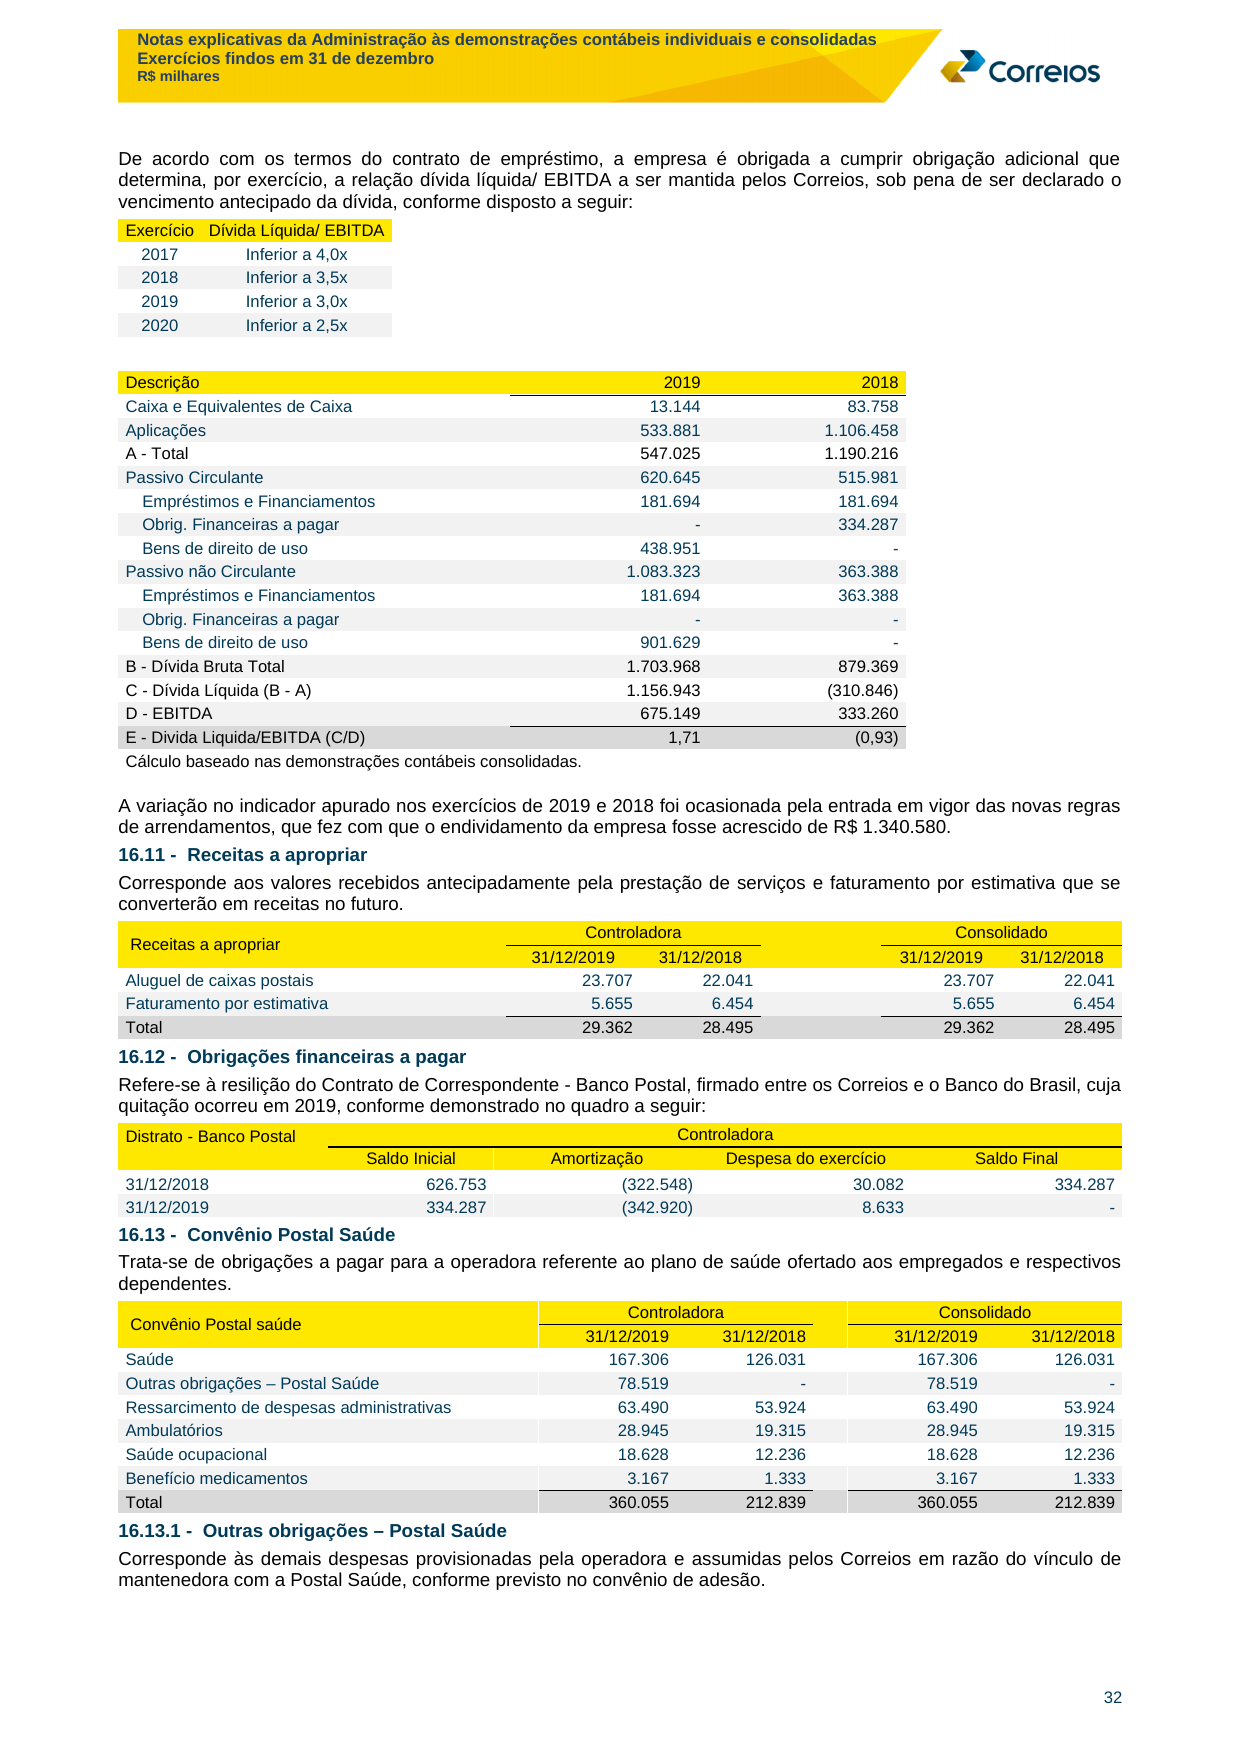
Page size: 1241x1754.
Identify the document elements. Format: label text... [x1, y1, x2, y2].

table_cell 212.839 [676, 1491, 813, 1513]
picture [674, 424, 680, 431]
table_header Controladora [328, 1123, 1122, 1146]
table_cell - [510, 513, 708, 536]
picture [863, 1201, 871, 1210]
picture [969, 1448, 977, 1459]
picture [1065, 1402, 1072, 1408]
picture [188, 1451, 195, 1457]
table_cell Empréstimos e Financiamentos [118, 584, 510, 607]
subtitle Receitas a apropriar [118, 844, 1122, 865]
table_cell 1.190.216 [708, 442, 906, 466]
picture [881, 518, 887, 525]
table_cell 1.083.323 [510, 560, 708, 584]
table_cell [761, 992, 881, 1016]
table_cell 31/12/2019 [881, 946, 1002, 968]
picture [331, 272, 338, 278]
table_cell Ambulatórios [118, 1419, 538, 1443]
table_cell Passivo Circulante [118, 466, 510, 489]
picture [870, 426, 879, 436]
table_cell - [708, 631, 906, 655]
table_cell 31/12/2018 [640, 946, 761, 968]
table_cell Bens de direito de uso [118, 536, 510, 560]
table_cell A - Total [118, 442, 510, 466]
table_cell 1.156.943 [510, 678, 708, 702]
picture [949, 1403, 958, 1413]
table_cell 1.333 [985, 1466, 1122, 1490]
picture [199, 403, 205, 415]
picture [265, 403, 273, 408]
table_cell 1.333 [676, 1466, 813, 1490]
table_header 2018 [708, 371, 906, 394]
picture [207, 616, 213, 625]
table_cell 533.881 [510, 418, 708, 442]
picture [224, 1451, 231, 1457]
picture [890, 589, 898, 601]
table_cell 515.981 [708, 466, 906, 489]
picture [154, 639, 162, 644]
table_cell 3.167 [539, 1466, 676, 1490]
table_cell 334.287 [708, 513, 906, 536]
table_cell 2017 [118, 242, 201, 266]
picture [848, 400, 856, 411]
table_cell Passivo não Circulante [118, 560, 510, 584]
table_cell 31/12/2018 [1002, 946, 1122, 968]
table_cell 31/12/2018 [118, 1170, 328, 1194]
table_cell 63.490 [539, 1395, 676, 1419]
table_cell Inferior a 3,5x [201, 266, 392, 289]
table_cell 19.315 [676, 1419, 813, 1443]
table_cell 2018 [118, 266, 201, 289]
table_cell [813, 1443, 847, 1466]
table_cell (322.548) [494, 1170, 700, 1194]
table_cell 334.287 [328, 1194, 493, 1217]
table_cell 31/12/2019 [848, 1325, 985, 1348]
picture [300, 498, 307, 504]
picture [186, 542, 192, 554]
table_cell [813, 1466, 847, 1490]
table_cell 30.082 [700, 1170, 911, 1194]
text Refere-se à resilição do Contrato de Correspondente - Banco Postal, firmado entre os Correios e o Banco do Brasil, cuja quitação ocorreu em 2019, conforme demonstrado no quadro a seguir: [118, 1073, 1122, 1116]
picture [242, 403, 250, 408]
picture [946, 974, 951, 983]
table_header Descrição [118, 371, 510, 394]
picture [265, 251, 273, 256]
picture [156, 613, 162, 625]
table_cell Saldo Inicial [328, 1148, 493, 1170]
picture [735, 976, 743, 986]
table_cell 12.236 [985, 1443, 1122, 1466]
picture [790, 1448, 796, 1457]
picture [259, 295, 264, 307]
table_cell 901.629 [510, 631, 708, 655]
table_header Receitas a apropriar [118, 921, 506, 968]
table_cell 547.025 [510, 442, 708, 466]
picture [282, 498, 289, 504]
picture [288, 400, 294, 412]
picture [652, 542, 658, 551]
picture [642, 1378, 649, 1384]
picture [345, 592, 351, 601]
picture [1105, 1403, 1114, 1413]
picture [207, 521, 213, 530]
table_cell 181.694 [708, 489, 906, 513]
picture [1099, 1401, 1104, 1410]
table_cell 29.362 [881, 1017, 1002, 1039]
table_cell 6.454 [1002, 992, 1122, 1016]
picture [118, 29, 1123, 103]
picture [224, 1472, 230, 1484]
picture [444, 1203, 453, 1213]
table_header Exercício [118, 219, 201, 242]
picture [881, 565, 887, 572]
picture [881, 471, 887, 478]
picture [246, 1451, 252, 1460]
picture [147, 1475, 153, 1484]
picture [679, 1178, 687, 1190]
table_cell [813, 1490, 847, 1513]
table_cell Inferior a 3,0x [201, 290, 392, 313]
table_cell 78.519 [848, 1372, 985, 1395]
table_cell D - EBITDA [118, 702, 510, 726]
picture [725, 999, 734, 1009]
table_cell 126.031 [676, 1348, 813, 1372]
table_cell 13.144 [510, 396, 708, 418]
table_cell - [911, 1194, 1122, 1217]
picture [796, 1403, 805, 1413]
table_cell 181.694 [510, 489, 708, 513]
table_cell Despesa do exercício [700, 1148, 911, 1170]
text Corresponde aos valores recebidos antecipadamente pela prestação de serviços e faturamento por estimativa que se converterão em receitas no futuro. [118, 872, 1122, 915]
table_cell 334.287 [911, 1170, 1122, 1194]
picture [362, 1377, 368, 1389]
table_header Consolidado [848, 1301, 1122, 1324]
picture [331, 320, 338, 326]
table_header Controladora [506, 921, 761, 945]
table_header 2019 [510, 371, 708, 394]
picture [705, 974, 710, 983]
table_cell [761, 945, 881, 968]
table_cell 19.315 [985, 1419, 1122, 1443]
picture [639, 1178, 644, 1187]
table_cell Amortização [494, 1148, 700, 1170]
table_cell 360.055 [539, 1491, 676, 1513]
table_cell 63.490 [848, 1395, 985, 1419]
picture [205, 1404, 213, 1409]
table_header Dívida Líquida/ EBITDA [201, 219, 392, 242]
table_cell 31/12/2018 [985, 1325, 1122, 1348]
table_cell 626.753 [328, 1170, 493, 1194]
table_cell 212.839 [985, 1491, 1122, 1513]
table_cell 28.945 [539, 1419, 676, 1443]
table_cell 22.041 [1002, 968, 1122, 992]
picture [628, 1354, 635, 1360]
table_cell 2019 [118, 290, 201, 313]
picture [683, 543, 690, 549]
table_cell [761, 968, 881, 992]
picture [881, 401, 888, 407]
picture [182, 1425, 186, 1435]
table_cell (310.846) [708, 678, 906, 702]
picture [187, 974, 193, 986]
table_cell 53.924 [985, 1395, 1122, 1419]
picture [259, 319, 264, 331]
table_cell Saúde [118, 1348, 538, 1372]
table_cell Faturamento por estimativa [118, 992, 506, 1016]
picture [1103, 999, 1114, 1009]
picture [650, 589, 658, 600]
table_cell 23.707 [506, 968, 640, 992]
table_cell Empréstimos e Financiamentos [118, 489, 510, 513]
table_cell Inferior a 4,0x [201, 242, 392, 266]
picture [639, 1204, 645, 1213]
table_cell 31/12/2018 [676, 1325, 813, 1348]
text De acordo com os termos do contrato de empréstimo, a empresa é obrigada a cumprir obrigação adicional que determina, por exercício, a relação dívida líquida/ EBITDA a ser mantida pelos Correios, sob pena de ser declarado o vencimento antecipado da dívida, conforme disposto a seguir: [118, 148, 1122, 212]
table_header [813, 1301, 847, 1324]
table_cell 5.655 [506, 992, 640, 1016]
table_cell [813, 1419, 847, 1443]
table_cell 363.388 [708, 584, 906, 607]
text Corresponde às demais despesas provisionadas pela operadora e assumidas pelos Correios em razão do vínculo de mantenedora com a Postal Saúde, conforme previsto no convênio de adesão. [118, 1548, 1122, 1591]
table_cell 3.167 [848, 1466, 985, 1490]
picture [848, 495, 856, 506]
picture [206, 998, 210, 1008]
table_cell Saldo Final [911, 1148, 1122, 1170]
picture [790, 1401, 795, 1410]
table_cell Total [118, 1490, 538, 1513]
picture [345, 498, 351, 507]
table_cell Caixa e Equivalentes de Caixa [118, 395, 510, 418]
picture [650, 495, 658, 506]
picture [461, 1201, 466, 1210]
picture [300, 592, 307, 598]
table_cell - [676, 1372, 813, 1395]
table_cell Total [118, 1016, 506, 1039]
table_cell (342.920) [494, 1194, 700, 1217]
table_cell 12.236 [676, 1443, 813, 1466]
table_cell Cálculo baseado nas demonstrações contábeis consolidadas. [118, 749, 906, 773]
table_cell [813, 1348, 847, 1372]
picture [890, 424, 898, 433]
subtitle Outras obrigações – Postal Saúde [118, 1520, 1122, 1541]
table_header Convênio Postal saúde [118, 1301, 538, 1348]
table_cell C - Dívida Líquida (B - A) [118, 678, 510, 702]
picture [206, 1451, 212, 1463]
table_header [761, 921, 881, 945]
picture [890, 400, 898, 412]
table_cell 6.454 [640, 992, 761, 1016]
picture [186, 636, 192, 648]
picture [660, 1448, 668, 1459]
table_cell 167.306 [848, 1348, 985, 1372]
picture [714, 974, 719, 983]
table_cell (0,93) [708, 727, 906, 749]
table_cell 18.628 [539, 1443, 676, 1466]
table_cell - [510, 608, 708, 631]
picture [881, 425, 888, 431]
table_cell 29.362 [506, 1017, 640, 1039]
picture [955, 974, 961, 983]
picture [156, 518, 162, 530]
picture [128, 1178, 134, 1187]
table_cell [813, 1372, 847, 1395]
picture [651, 565, 657, 572]
table_header Consolidado [881, 921, 1122, 945]
subtitle Convênio Postal Saúde [118, 1223, 1122, 1245]
table_cell 83.758 [708, 396, 906, 418]
table_cell 126.031 [985, 1348, 1122, 1372]
table_cell 31/12/2019 [506, 946, 640, 968]
table_cell 360.055 [848, 1491, 985, 1513]
table_cell Bens de direito de uso [118, 631, 510, 655]
table_header Distrato - Banco Postal [118, 1123, 328, 1170]
table_cell Ressarcimento de despesas administrativas [118, 1395, 538, 1419]
table_cell [813, 1395, 847, 1419]
table_cell - [708, 608, 906, 631]
table_cell Saúde ocupacional [118, 1443, 538, 1466]
table_cell 1,71 [510, 727, 708, 749]
picture [344, 403, 351, 409]
picture [265, 298, 273, 303]
table_cell - [708, 536, 906, 560]
table_cell 22.041 [640, 968, 761, 992]
table_cell Benefício medicamentos [118, 1466, 538, 1490]
table_cell 438.951 [510, 536, 708, 560]
text Trata-se de obrigações a pagar para a operadora referente ao plano de saúde ofertado aos empregados e respectivos dependentes. [118, 1251, 1122, 1294]
table_cell 18.628 [848, 1443, 985, 1466]
table_cell 167.306 [539, 1348, 676, 1372]
table_cell Obrig. Financeiras a pagar [118, 513, 510, 536]
picture [850, 520, 865, 530]
picture [367, 1404, 372, 1413]
table_cell 2020 [118, 313, 201, 337]
picture [1097, 1178, 1105, 1190]
table_cell Inferior a 2,5x [201, 313, 392, 337]
table_cell 78.519 [539, 1372, 676, 1395]
table_cell [813, 1324, 847, 1348]
table_cell 5.655 [881, 992, 1002, 1016]
table_cell 23.707 [881, 968, 1002, 992]
table_cell Outras obrigações – Postal Saúde [118, 1372, 538, 1395]
picture [890, 565, 898, 574]
table_cell 363.388 [708, 560, 906, 584]
table_cell 8.633 [700, 1194, 911, 1217]
picture [1099, 977, 1105, 986]
picture [259, 248, 264, 260]
table_cell Aluguel de caixas postais [118, 968, 506, 992]
table_cell 620.645 [510, 466, 708, 489]
table_cell 1.703.968 [510, 655, 708, 678]
picture [282, 592, 289, 598]
picture [977, 998, 984, 1004]
picture [1099, 1448, 1105, 1457]
picture [218, 977, 225, 983]
table_cell 333.260 [708, 702, 906, 726]
text A variação no indicador apurado nos exercícios de 2019 e 2018 foi ocasionada pela entrada em vigor das novas regras de arrendamentos, que fez com que o endividamento da empresa fosse acrescido de R$ 1.340.580. [118, 794, 1122, 838]
table_cell 53.924 [676, 1395, 813, 1419]
picture [756, 1402, 763, 1408]
table_cell 879.369 [708, 655, 906, 678]
table_cell - [985, 1372, 1122, 1395]
picture [154, 545, 162, 550]
picture [469, 1201, 475, 1208]
table_cell [761, 1016, 881, 1039]
table_cell 31/12/2019 [118, 1194, 328, 1217]
table_header Controladora [539, 1301, 813, 1324]
picture [886, 1178, 894, 1189]
picture [293, 977, 300, 983]
table_cell 28.495 [1002, 1017, 1122, 1039]
table_cell B - Dívida Bruta Total [118, 655, 510, 678]
subtitle Obrigações financeiras a pagar [118, 1046, 1122, 1067]
table_cell 28.945 [848, 1419, 985, 1443]
table_cell 1.106.458 [708, 418, 906, 442]
table_cell E - Divida Liquida/EBITDA (C/D) [118, 726, 510, 749]
table_cell Aplicações [118, 418, 510, 442]
picture [259, 271, 264, 283]
picture [652, 471, 657, 480]
table_cell Obrig. Financeiras a pagar [118, 608, 510, 631]
table_cell 181.694 [510, 584, 708, 607]
picture [319, 1404, 326, 1410]
table_cell 28.495 [640, 1017, 761, 1039]
table_cell 675.149 [510, 702, 708, 726]
table_cell 31/12/2019 [539, 1325, 676, 1348]
